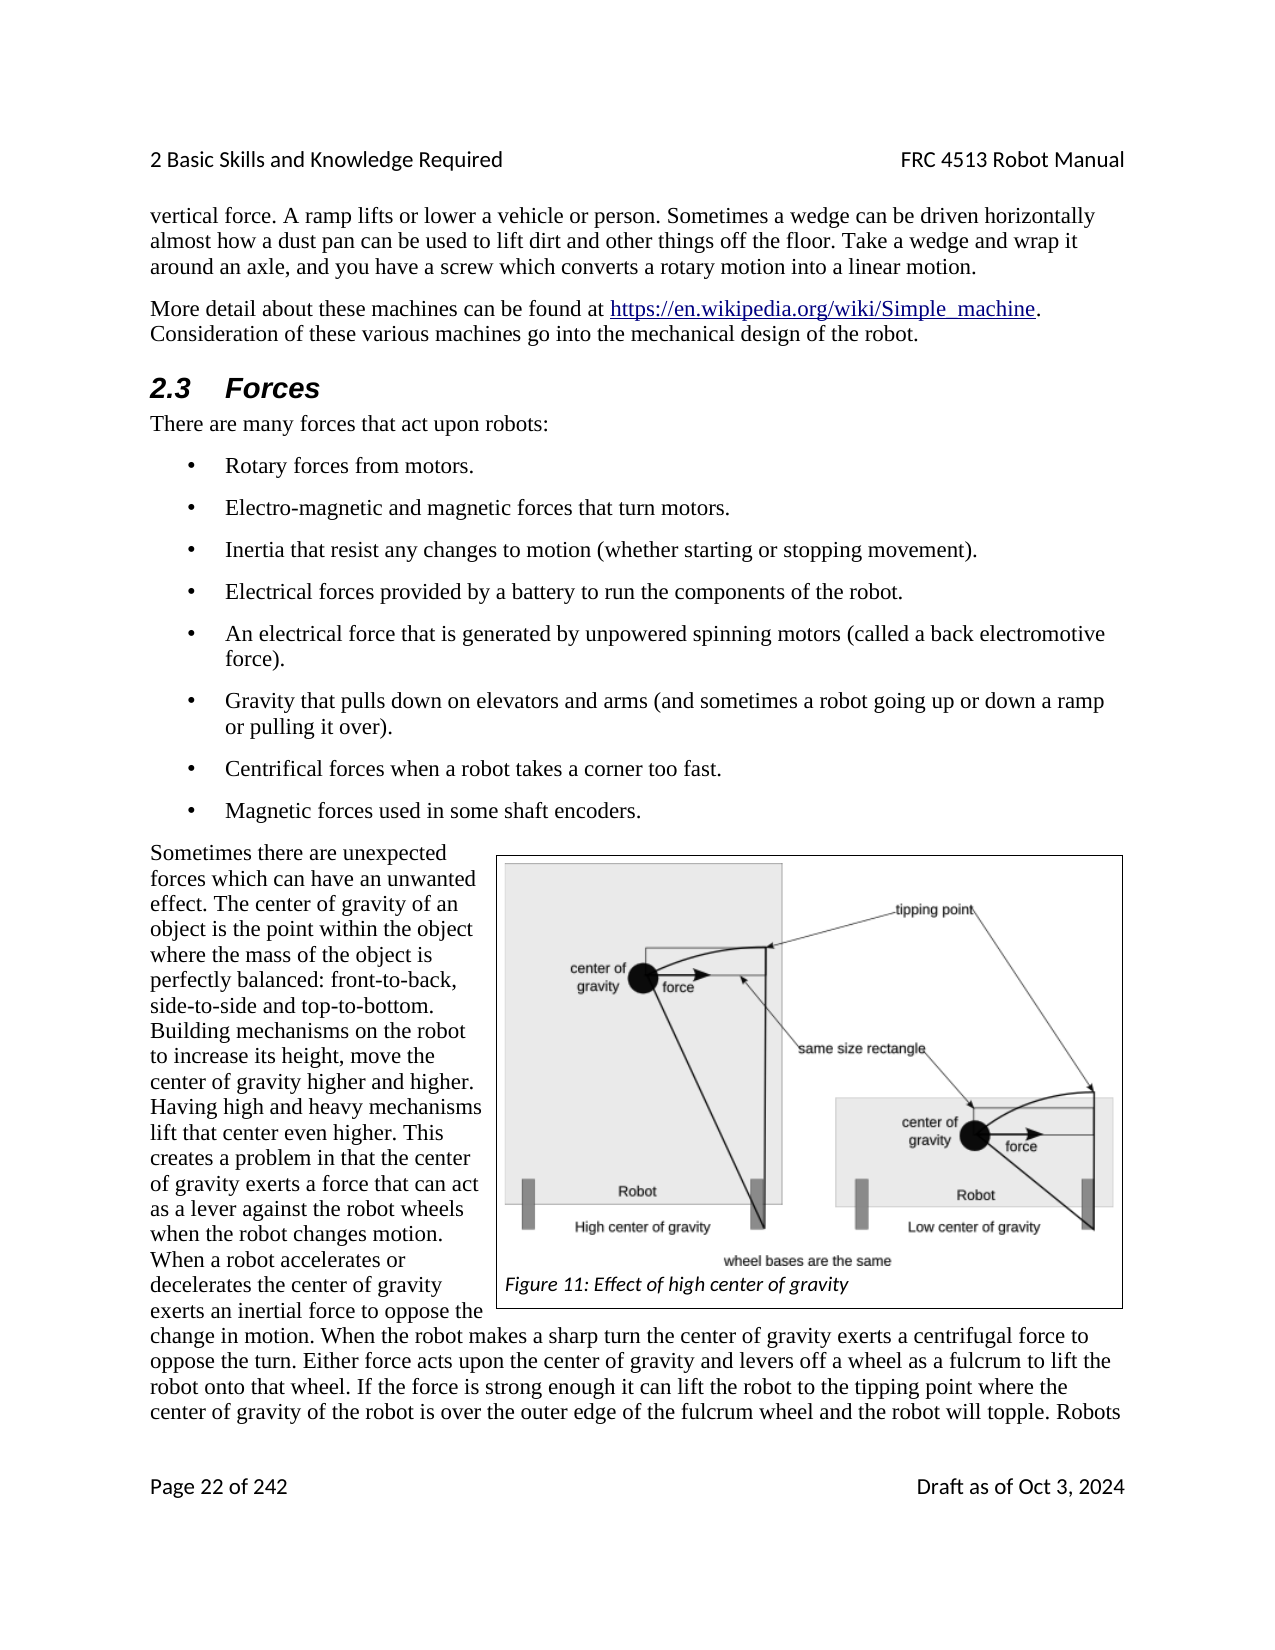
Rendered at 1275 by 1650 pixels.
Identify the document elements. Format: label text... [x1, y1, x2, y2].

text There are many forces that act upon robots: [150, 411, 1125, 436]
list Electro-magnetic and magnetic forces that turn motors. [187, 495, 1125, 520]
picture [504, 863, 1114, 1266]
subtitle Forces [150, 372, 1125, 404]
text Figure 11: Effect of high center of gravity [505, 1266, 1113, 1297]
list Inertia that resist any changes to motion (whether starting or stopping movement). [187, 537, 1125, 562]
text More detail about these machines can be found at https://en.wikipedia.org/wiki/Simple_machine. Consideration of these various machines go into the mechanical design of the robot. [150, 296, 1125, 347]
list Gravity that pulls down on elevators and arms (and sometimes a robot going up or down a ramp or pulling it over). [187, 688, 1125, 739]
text vertical force. A ramp lifts or lower a vehicle or person. Sometimes a wedge can be driven horizontally almost how a dust pan can be used to lift dirt and other things off the floor. Take a wedge and wrap it around an axle, and you have a screw which converts a rotary motion into a linear motion. [150, 203, 1125, 279]
list Electrical forces provided by a battery to run the components of the robot. [187, 579, 1125, 604]
list Rotary forces from motors. [187, 453, 1125, 478]
list An electrical force that is generated by unpowered spinning motors (called a back electromotive force). [187, 621, 1125, 672]
list Centrifical forces when a robot takes a corner too fast. [187, 756, 1125, 781]
list Magnetic forces used in some shaft encoders. [187, 798, 1125, 823]
text Sometimes there are unexpected forces which can have an unwanted effect. The center of gravity of an object is the point within the object where the mass of the object is perfectly balanced: front-to-back, side-to-side and top-to-bottom. Building mechanisms on the robot to increase its height, move the center of gravity higher and higher. Having high and heavy mechanisms lift that center even higher. This creates a problem in that the center of gravity exerts a force that can act as a lever against the robot wheels when the robot changes motion. When a robot accelerates or decelerates the center of gravity exerts an inertial force to oppose the change in motion. When the robot makes a sharp turn the center of gravity exerts a centrifugal force to oppose the turn. Either force acts upon the center of gravity and levers off a wheel as a fulcrum to lift the robot onto that wheel. If the force is strong enough it can lift the robot to the tipping point where the center of gravity of the robot is over the outer edge of the fulcrum wheel and the robot will topple. Robots [150, 840, 1125, 1425]
